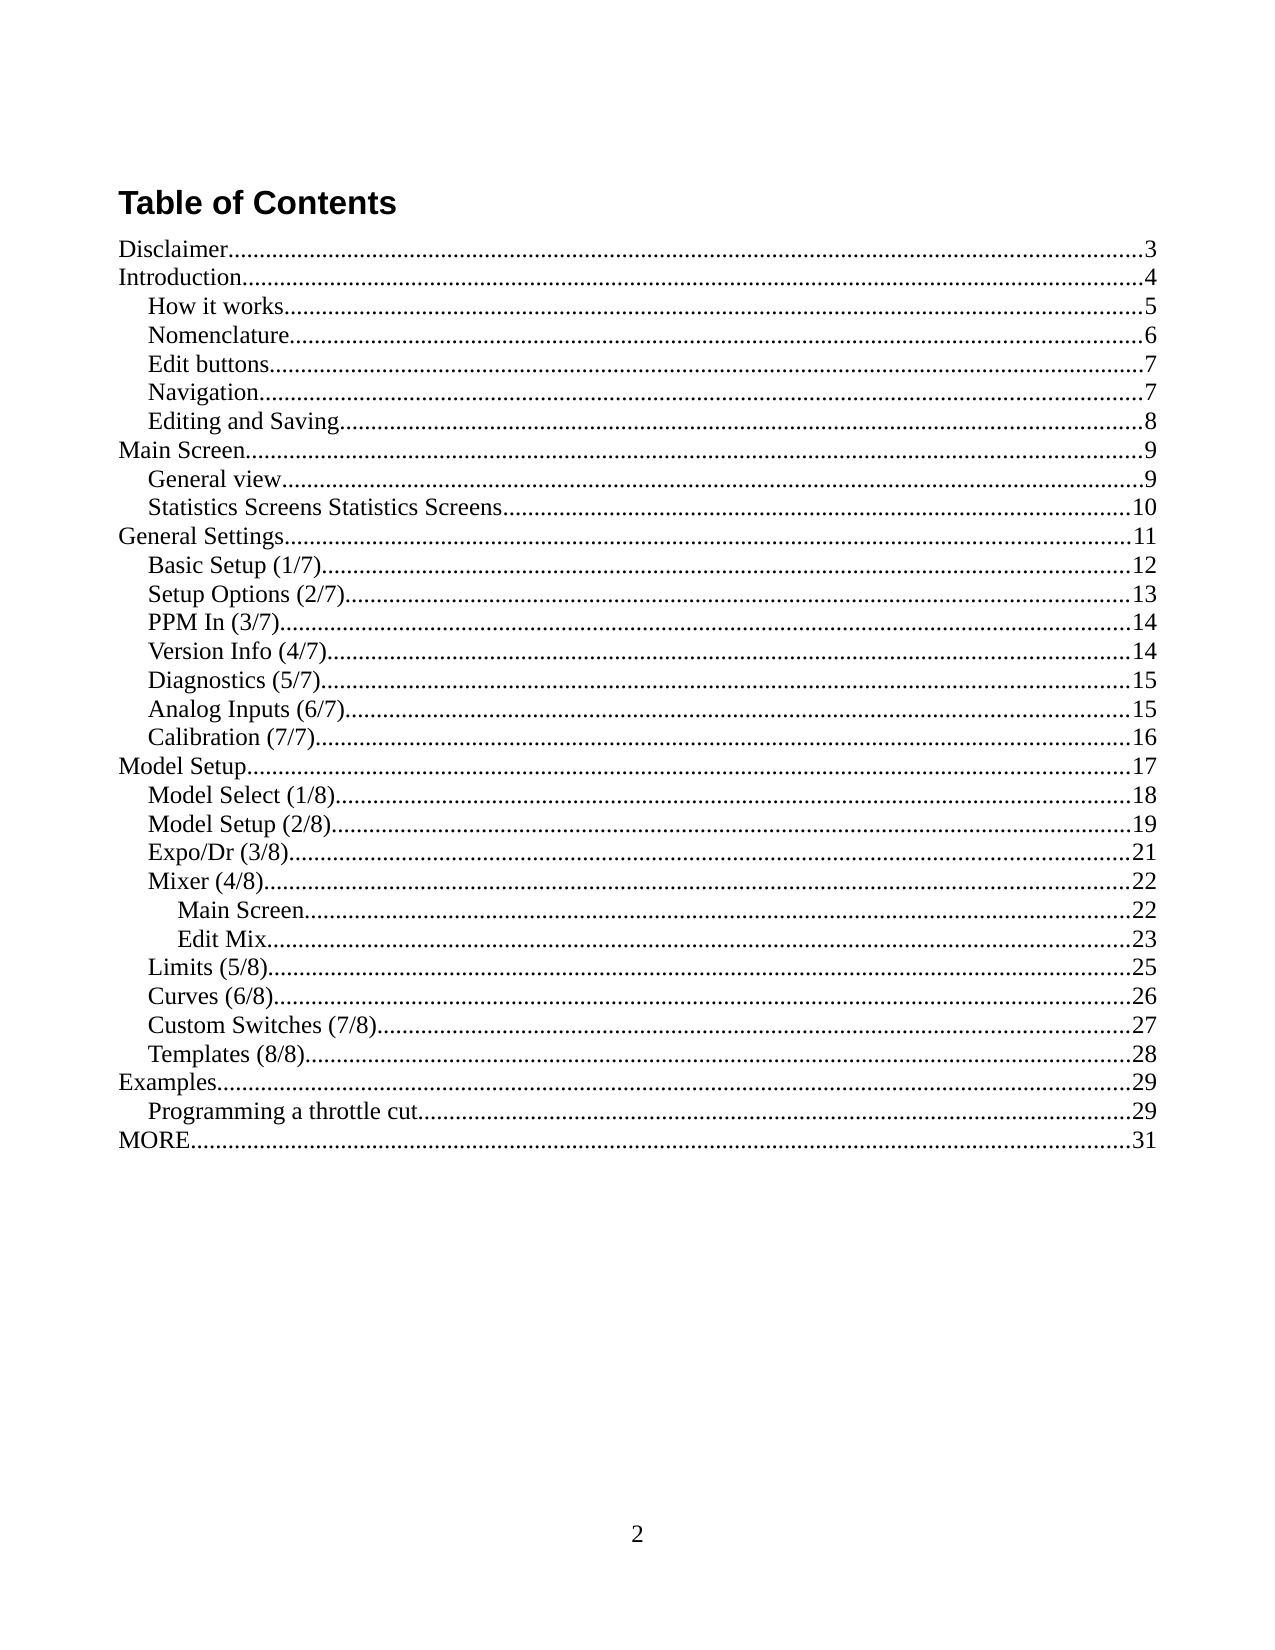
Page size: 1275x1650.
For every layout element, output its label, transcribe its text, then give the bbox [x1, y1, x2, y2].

text Curves (6/8) 26 [148, 981, 1157, 1010]
text Editing and Saving 8 [148, 406, 1157, 435]
text Main Screen 9 [118, 435, 1157, 464]
text Introduction 4 [118, 262, 1157, 291]
text Model Setup 17 [118, 751, 1157, 780]
text PPM In (3/7) 14 [148, 607, 1157, 636]
text Mixer (4/8) 22 [148, 866, 1157, 895]
text General Settings 11 [118, 521, 1157, 550]
text Disclaimer 3 [118, 234, 1157, 262]
text Templates (8/8) 28 [148, 1039, 1157, 1067]
text General view 9 [148, 464, 1157, 492]
text Custom Switches (7/8) 27 [148, 1010, 1157, 1039]
text Basic Setup (1/7) 12 [148, 550, 1157, 579]
text MORE 31 [118, 1125, 1157, 1154]
text Examples 29 [118, 1067, 1157, 1096]
text Main Screen 22 [177, 895, 1157, 924]
text Analog Inputs (6/7) 15 [148, 694, 1157, 722]
text Navigation 7 [148, 377, 1157, 406]
text Diagnostics (5/7) 15 [148, 665, 1157, 694]
text How it works 5 [148, 291, 1157, 320]
text Edit Mix 23 [177, 924, 1157, 952]
text Model Select (1/8) 18 [148, 780, 1157, 809]
text Nomenclature 6 [148, 320, 1157, 349]
text Setup Options (2/7) 13 [148, 579, 1157, 607]
text Limits (5/8) 25 [148, 952, 1157, 981]
text Version Info (4/7) 14 [148, 636, 1157, 665]
text Programming a throttle cut 29 [148, 1096, 1157, 1125]
text Model Setup (2/8) 19 [148, 809, 1157, 837]
text Statistics Screens Statistics Screens 10 [148, 492, 1157, 521]
text Edit buttons 7 [148, 349, 1157, 377]
text Expo/Dr (3/8) 21 [148, 837, 1157, 866]
text Calibration (7/7) 16 [148, 722, 1157, 751]
subtitle Table of Contents [118, 183, 1157, 221]
